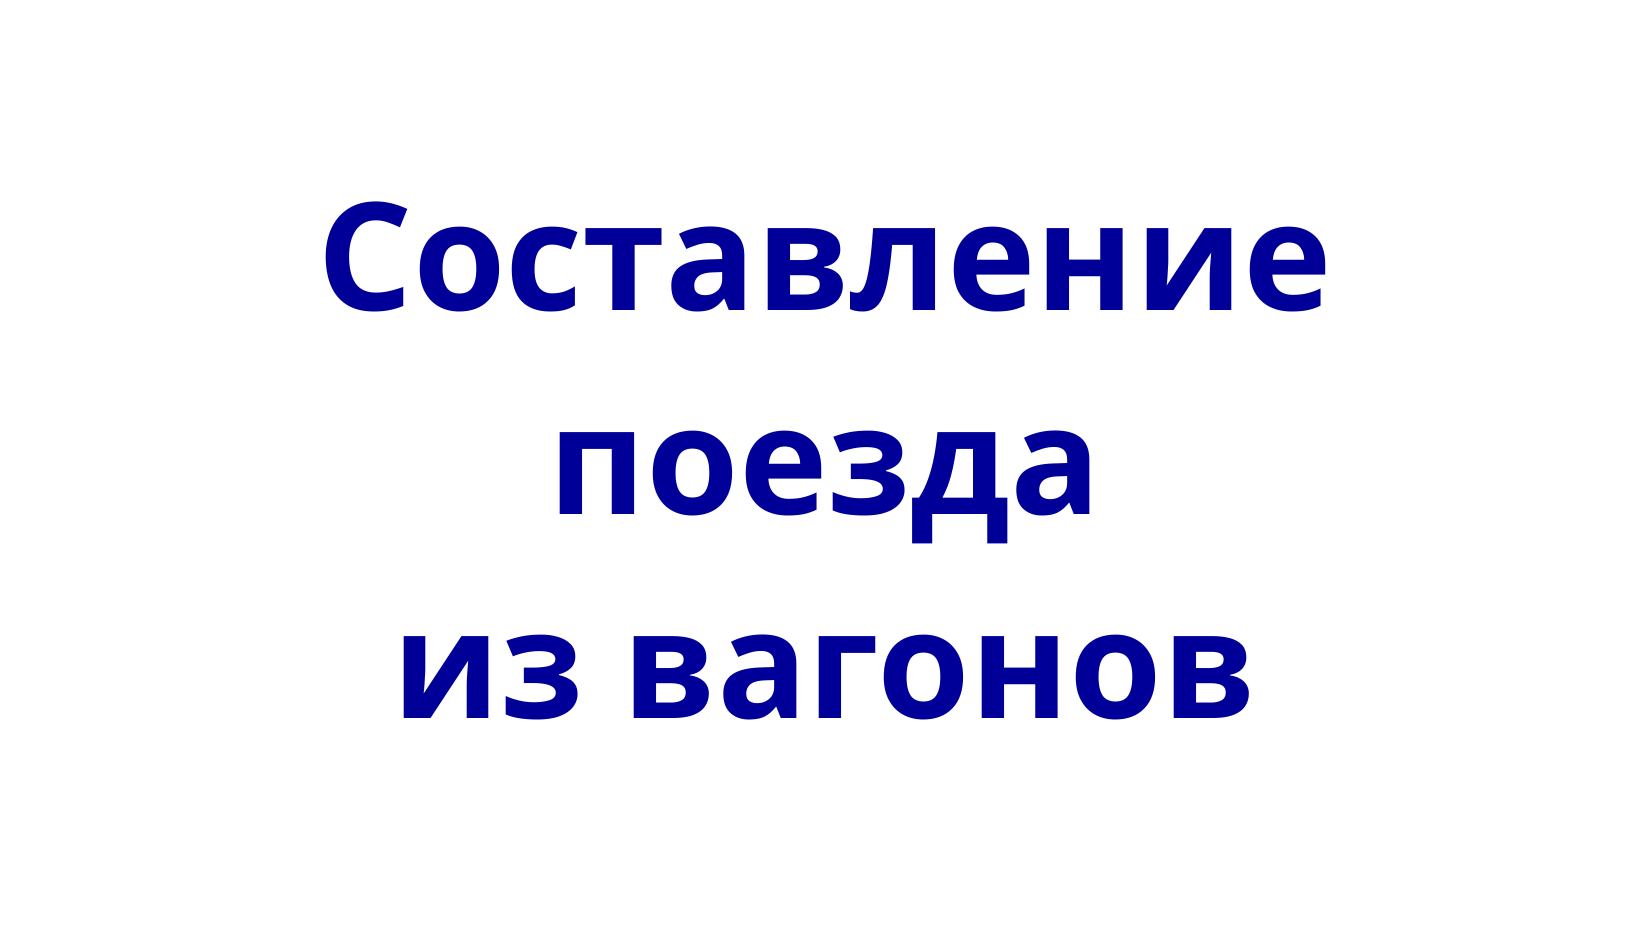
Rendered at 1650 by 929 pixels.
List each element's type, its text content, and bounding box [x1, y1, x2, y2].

subtitle Составление поезда из вагонов [82, 36, 1568, 876]
